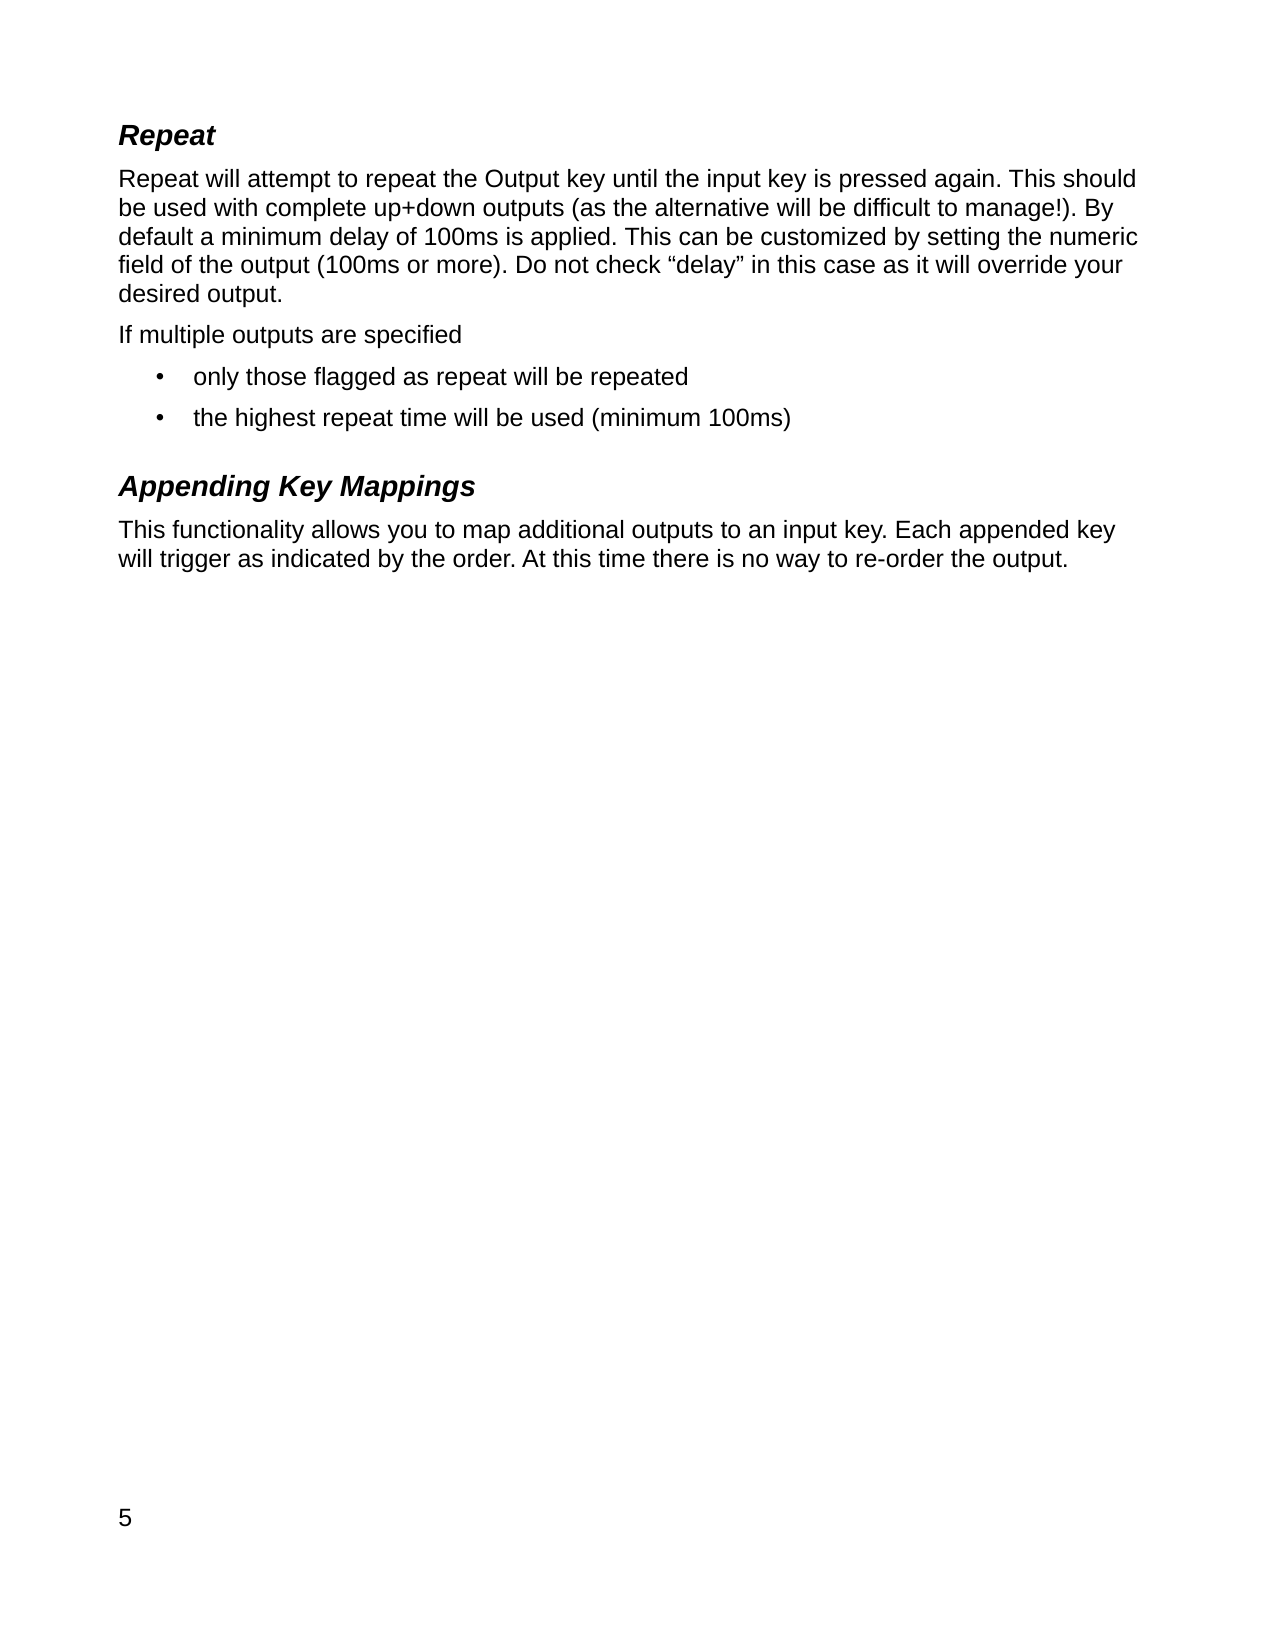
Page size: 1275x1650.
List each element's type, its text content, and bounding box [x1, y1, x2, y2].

subtitle Appending Key Mappings [118, 469, 1157, 503]
list only those flagged as repeat will be repeated [156, 362, 1157, 391]
subtitle Repeat [118, 118, 1157, 152]
text This functionality allows you to map additional outputs to an input key. Each appended key will trigger as indicated by the order. At this time there is no way to re-order the output. [118, 515, 1157, 573]
text If multiple outputs are specified [118, 320, 1157, 349]
text Repeat will attempt to repeat the Output key until the input key is pressed again. This should be used with complete up+down outputs (as the alternative will be difficult to manage!). By default a minimum delay of 100ms is applied. This can be customized by setting the numeric field of the output (100ms or more). Do not check “delay” in this case as it will override your desired output. [118, 164, 1157, 308]
list the highest repeat time will be used (minimum 100ms) [156, 403, 1157, 432]
